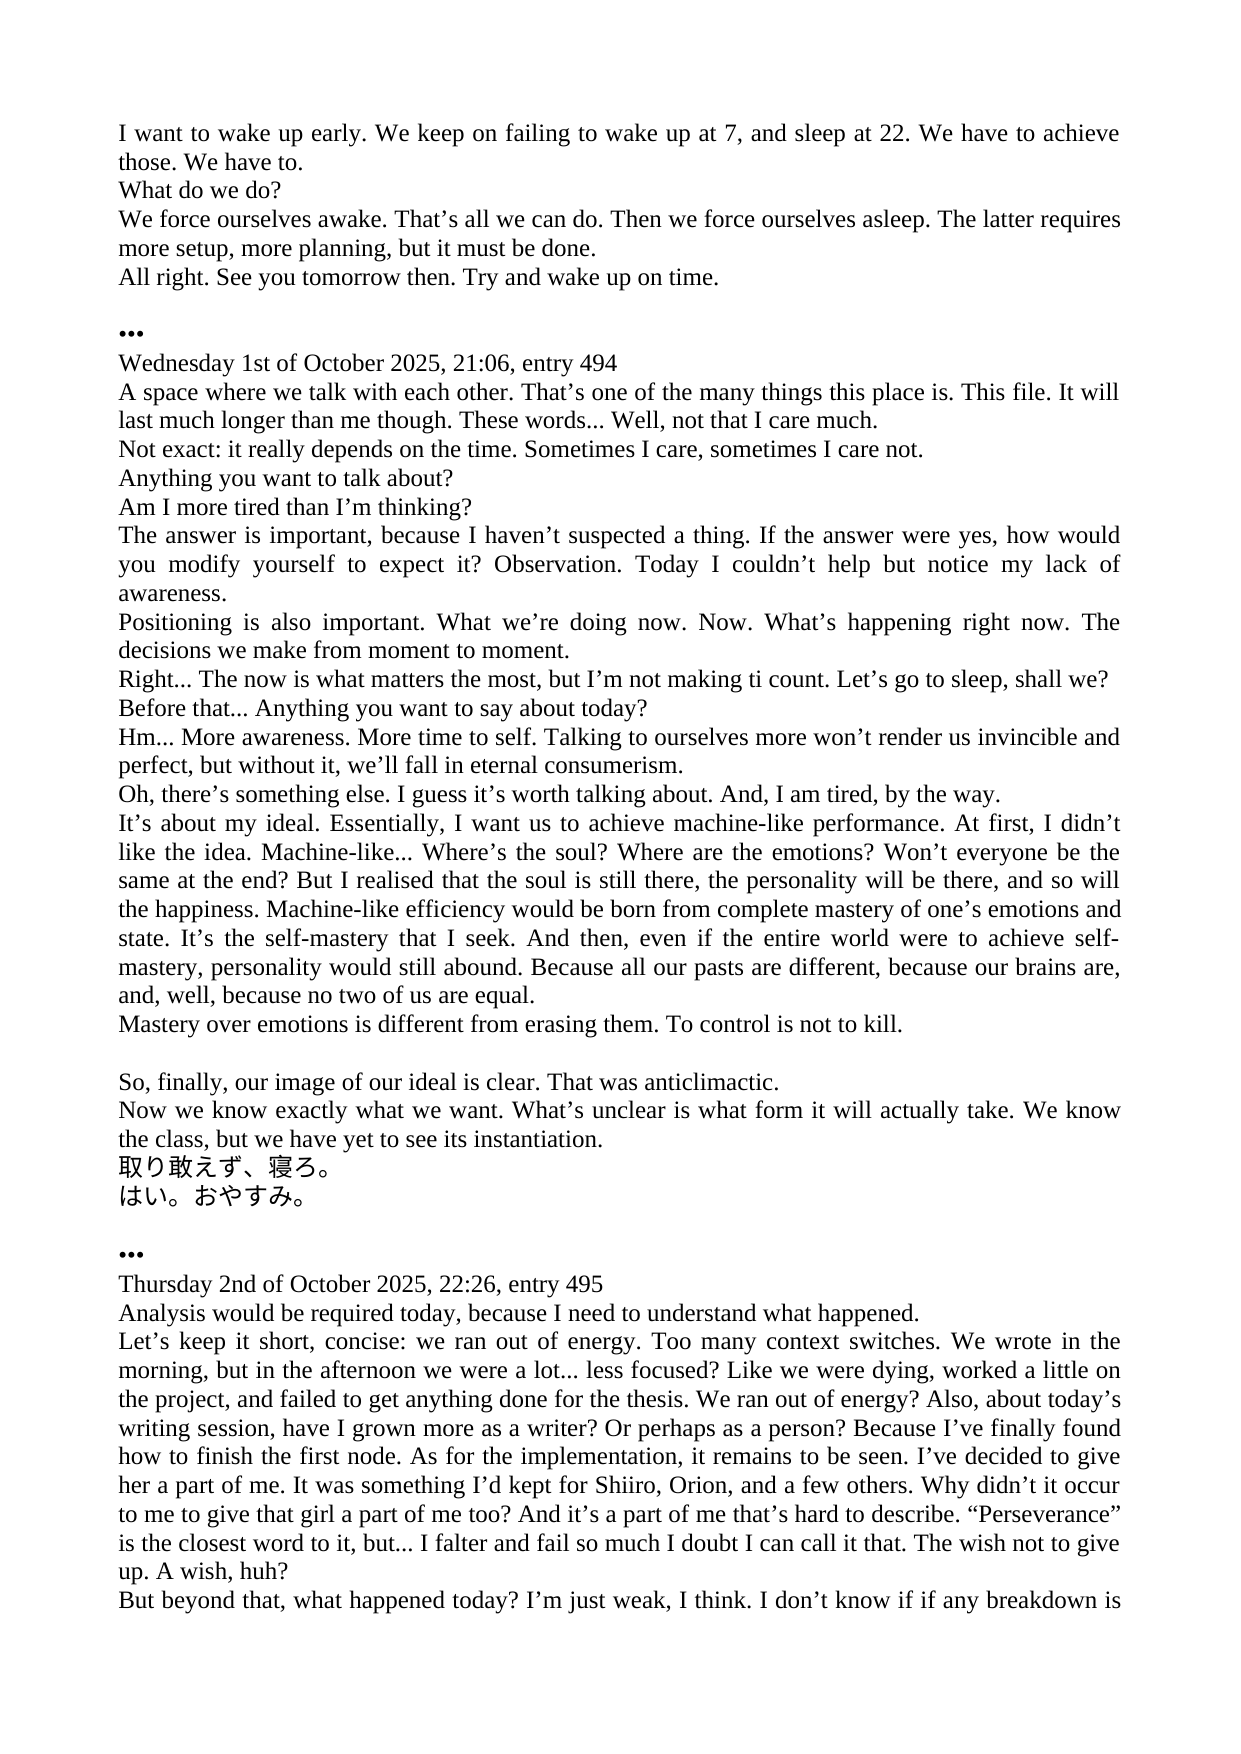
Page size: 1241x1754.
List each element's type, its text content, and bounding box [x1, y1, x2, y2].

text But beyond that, what happened today? I’m just weak, I think. I don’t know if if any breakdown is [118, 1585, 1122, 1614]
text ••• [118, 1240, 1122, 1269]
text Wednesday 1st of October 2025, 21:06, entry 494 [118, 348, 1122, 377]
text Let’s keep it short, concise: we ran out of energy. Too many context switches. We wrote in the morning, but in the afternoon we were a lot... less focused? Like we were dying, worked a little on the project, and failed to get anything done for the thesis. We ran out of energy? Also, about today’s writing session, have I grown more as a writer? Or perhaps as a person? Because I’ve finally found how to finish the first node. As for the implementation, it remains to be seen. I’ve decided to give her a part of me. It was something I’d kept for Shiiro, Orion, and a few others. Why didn’t it occur to me to give that girl a part of me too? And it’s a part of me that’s hard to describe. “Perseverance” is the closest word to it, but... I falter and fail so much I doubt I can call it that. The wish not to give up. A wish, huh? [118, 1326, 1122, 1585]
text ••• [118, 319, 1122, 348]
text Thursday 2nd of October 2025, 22:26, entry 495 [118, 1269, 1122, 1298]
text Anything you want to talk about? [118, 463, 1122, 492]
text Analysis would be required today, because I need to understand what happened. [118, 1298, 1122, 1326]
text A space where we talk with each other. That’s one of the many things this place is. This file. It will last much longer than me though. These words... Well, not that I care much. [118, 377, 1122, 434]
text Right... The now is what matters the most, but I’m not making ti count. Let’s go to sleep, shall we? [118, 664, 1122, 693]
text はい。おやすみ。 [118, 1182, 1122, 1211]
text The answer is important, because I haven’t suspected a thing. If the answer were yes, how would you modify yourself to expect it? Observation. Today I couldn’t help but notice my lack of awareness. [118, 521, 1122, 607]
text Hm... More awareness. More time to self. Talking to ourselves more won’t render us invincible and perfect, but without it, we’ll fall in eternal consumerism. [118, 722, 1122, 779]
text Positioning is also important. What we’re doing now. Now. What’s happening right now. The decisions we make from moment to moment. [118, 607, 1122, 664]
text 取り敢えず、寝ろ。 [118, 1153, 1122, 1182]
text I want to wake up early. We keep on failing to wake up at 7, and sleep at 22. We have to achieve those. We have to. [118, 118, 1122, 176]
text Oh, there’s something else. I guess it’s worth talking about. And, I am tired, by the way. [118, 779, 1122, 808]
text We force ourselves awake. That’s all we can do. Then we force ourselves asleep. The latter requires more setup, more planning, but it must be done. [118, 204, 1122, 262]
text What do we do? [118, 176, 1122, 204]
text Before that... Anything you want to say about today? [118, 693, 1122, 722]
text So, finally, our image of our ideal is clear. That was anticlimactic. [118, 1067, 1122, 1096]
text Not exact: it really depends on the time. Sometimes I care, sometimes I care not. [118, 434, 1122, 463]
text Now we know exactly what we want. What’s unclear is what form it will actually take. We know the class, but we have yet to see its instantiation. [118, 1096, 1122, 1153]
text Am I more tired than I’m thinking? [118, 492, 1122, 521]
text All right. See you tomorrow then. Try and wake up on time. [118, 262, 1122, 291]
text It’s about my ideal. Essentially, I want us to achieve machine-like performance. At first, I didn’t like the idea. Machine-like... Where’s the soul? Where are the emotions? Won’t everyone be the same at the end? But I realised that the soul is still there, the personality will be there, and so will the happiness. Machine-like efficiency would be born from complete mastery of one’s emotions and state. It’s the self-mastery that I seek. And then, even if the entire world were to achieve self-mastery, personality would still abound. Because all our pasts are different, because our brains are, and, well, because no two of us are equal. [118, 808, 1122, 1009]
text Mastery over emotions is different from erasing them. To control is not to kill. [118, 1009, 1122, 1038]
